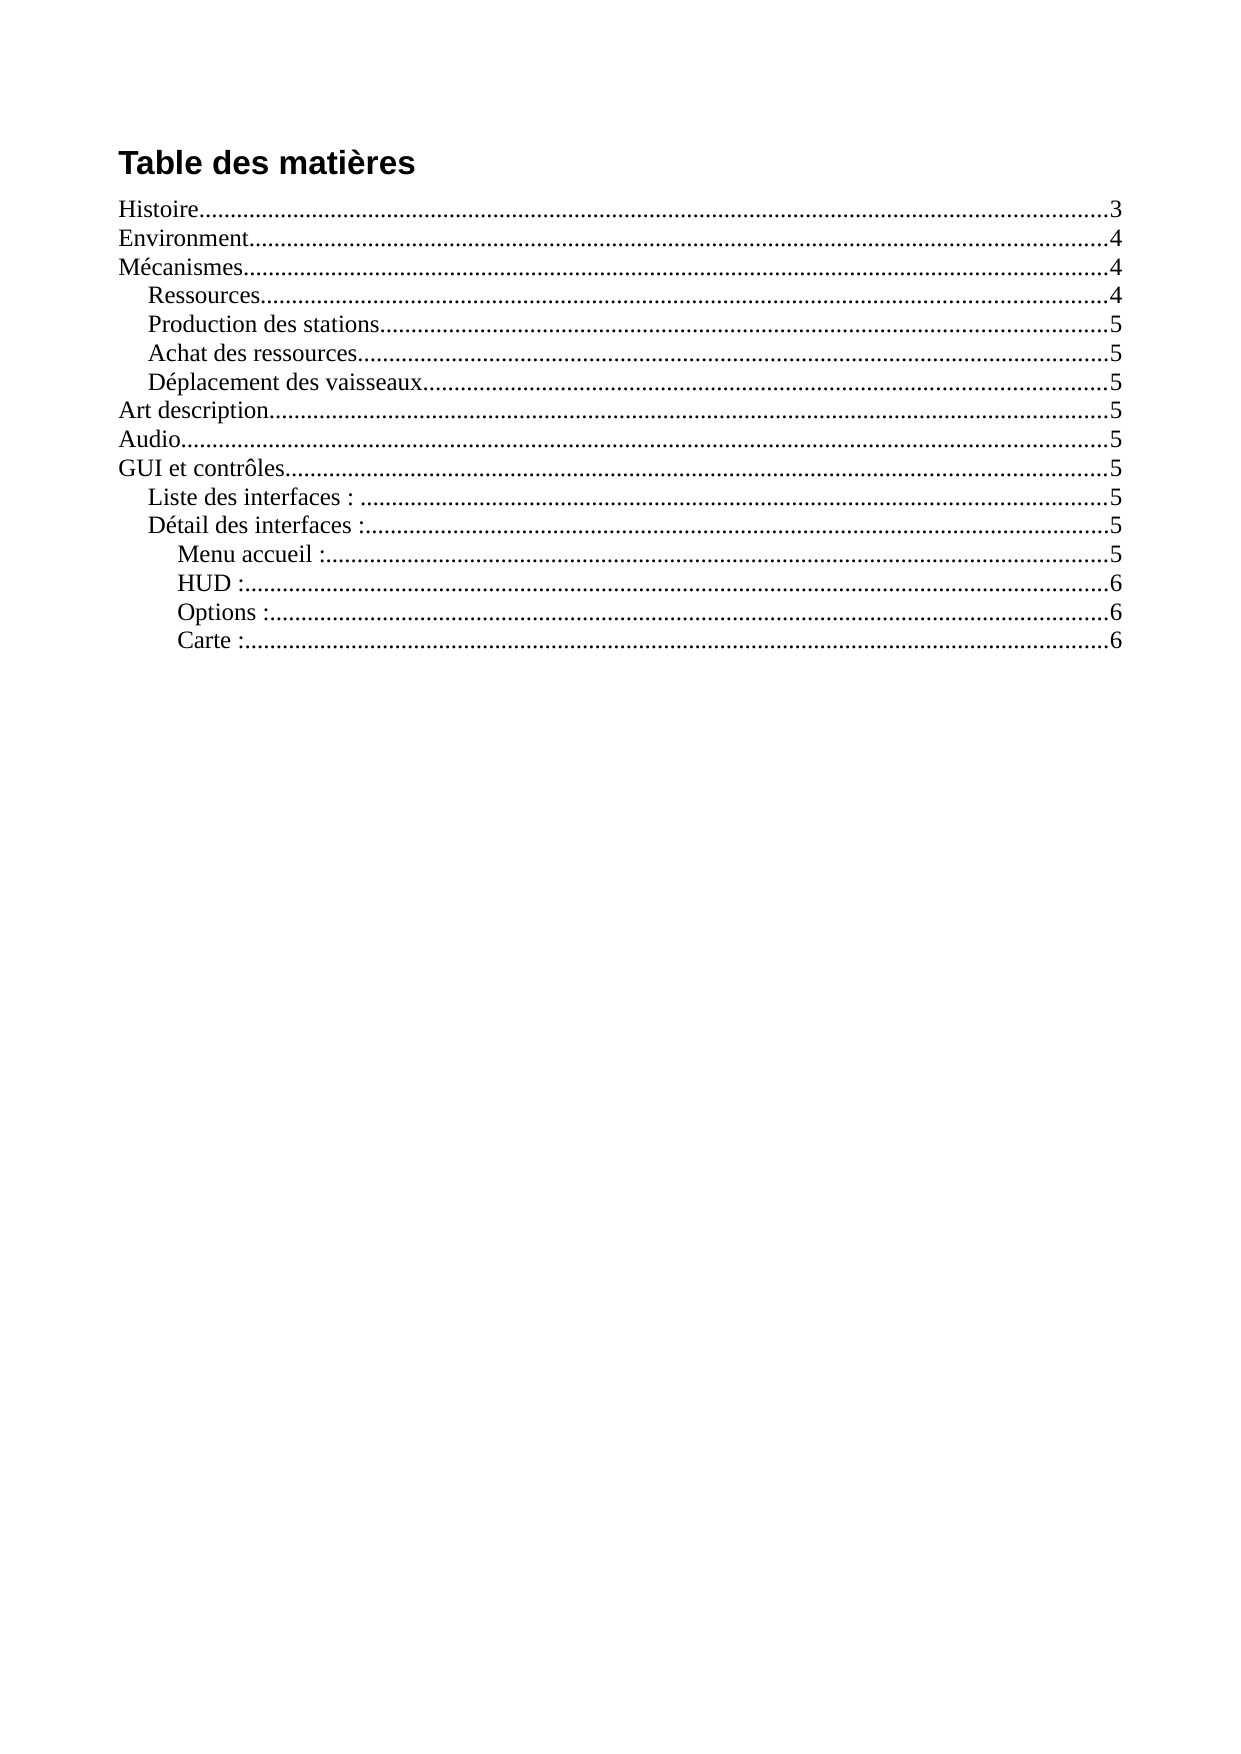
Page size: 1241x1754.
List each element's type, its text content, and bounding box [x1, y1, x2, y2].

text Liste des interfaces : 5 [148, 482, 1122, 510]
text HUD : 6 [177, 568, 1122, 597]
text Achat des ressources 5 [148, 338, 1122, 367]
text Histoire 3 [118, 194, 1122, 223]
text Mécanismes 4 [118, 252, 1122, 280]
text Production des stations 5 [148, 309, 1122, 338]
text Environment 4 [118, 223, 1122, 252]
text GUI et contrôles 5 [118, 453, 1122, 482]
text Ressources 4 [148, 280, 1122, 309]
text Carte : 6 [177, 625, 1122, 654]
text Menu accueil : 5 [177, 539, 1122, 568]
subtitle Table des matières [118, 143, 1122, 182]
text Options : 6 [177, 597, 1122, 625]
text Déplacement des vaisseaux 5 [148, 367, 1122, 395]
text Art description 5 [118, 395, 1122, 424]
text Audio 5 [118, 424, 1122, 453]
text Détail des interfaces : 5 [148, 510, 1122, 539]
